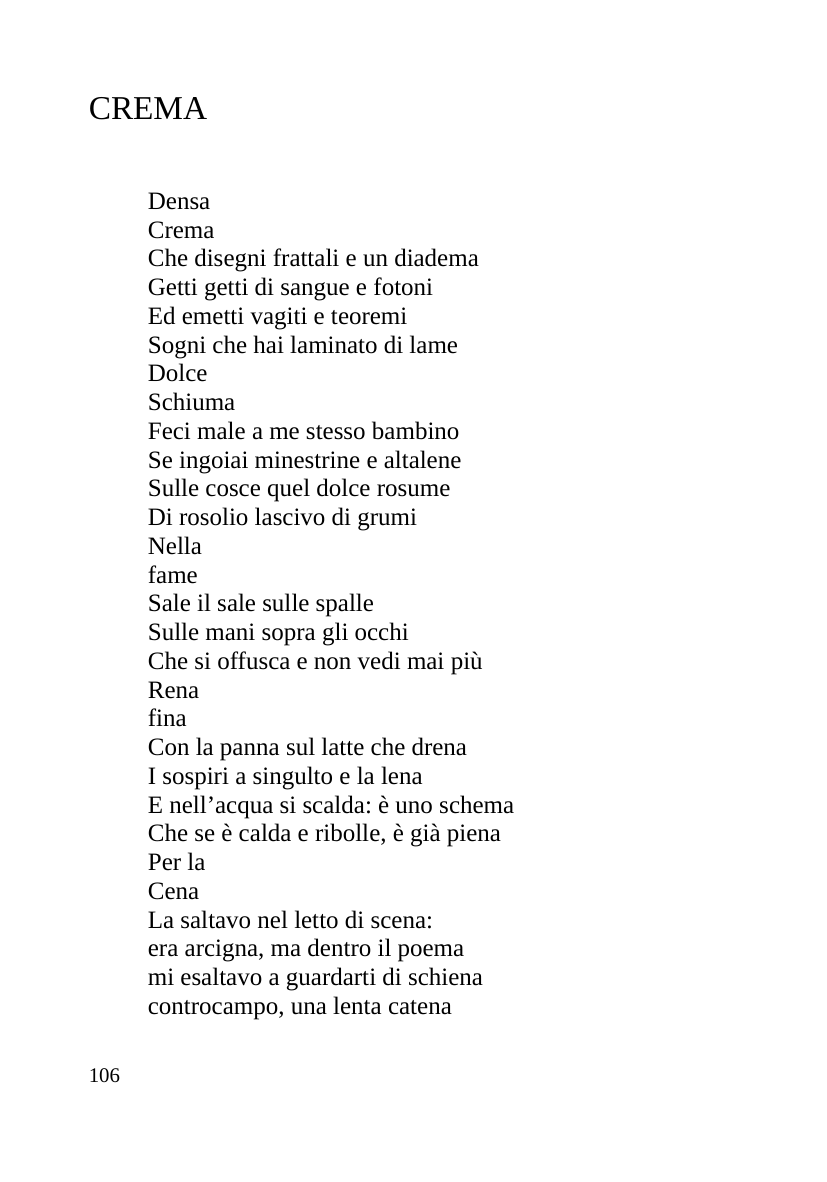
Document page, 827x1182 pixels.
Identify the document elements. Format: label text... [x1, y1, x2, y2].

text Getti getti di sangue e fotoni [148, 272, 738, 301]
text mi esaltavo a guardarti di schiena [148, 962, 738, 991]
text Sogni che hai laminato di lame [148, 330, 738, 358]
text Di rosolio lascivo di grumi [148, 502, 738, 531]
text Dolce [148, 358, 738, 387]
text Che si offusca e non vedi mai più [148, 646, 738, 675]
text Densa [148, 186, 738, 215]
text Nella [148, 531, 738, 560]
text Cena [148, 876, 738, 905]
text Sulle mani sopra gli occhi [148, 617, 738, 646]
text Con la panna sul latte che drena [148, 732, 738, 761]
text I sospiri a singulto e la lena [148, 761, 738, 790]
text fame [148, 560, 738, 588]
text era arcigna, ma dentro il poema [148, 933, 738, 962]
text Schiuma [148, 387, 738, 416]
text fina [148, 703, 738, 732]
text Sulle cosce quel dolce rosume [148, 473, 738, 502]
text Rena [148, 675, 738, 703]
text Se ingoiai minestrine e altalene [148, 445, 738, 473]
text Feci male a me stesso bambino [148, 416, 738, 445]
text CREMA [88, 88, 738, 127]
text La saltavo nel letto di scena: [148, 905, 738, 933]
text controcampo, una lenta catena [148, 991, 738, 1020]
text E nell’acqua si scalda: è uno schema [148, 790, 738, 818]
text Che disegni frattali e un diadema [148, 243, 738, 272]
text Che se è calda e ribolle, è già piena [148, 818, 738, 847]
text Ed emetti vagiti e teoremi [148, 301, 738, 330]
text Crema [148, 215, 738, 243]
text Per la [148, 847, 738, 876]
text Sale il sale sulle spalle [148, 588, 738, 617]
